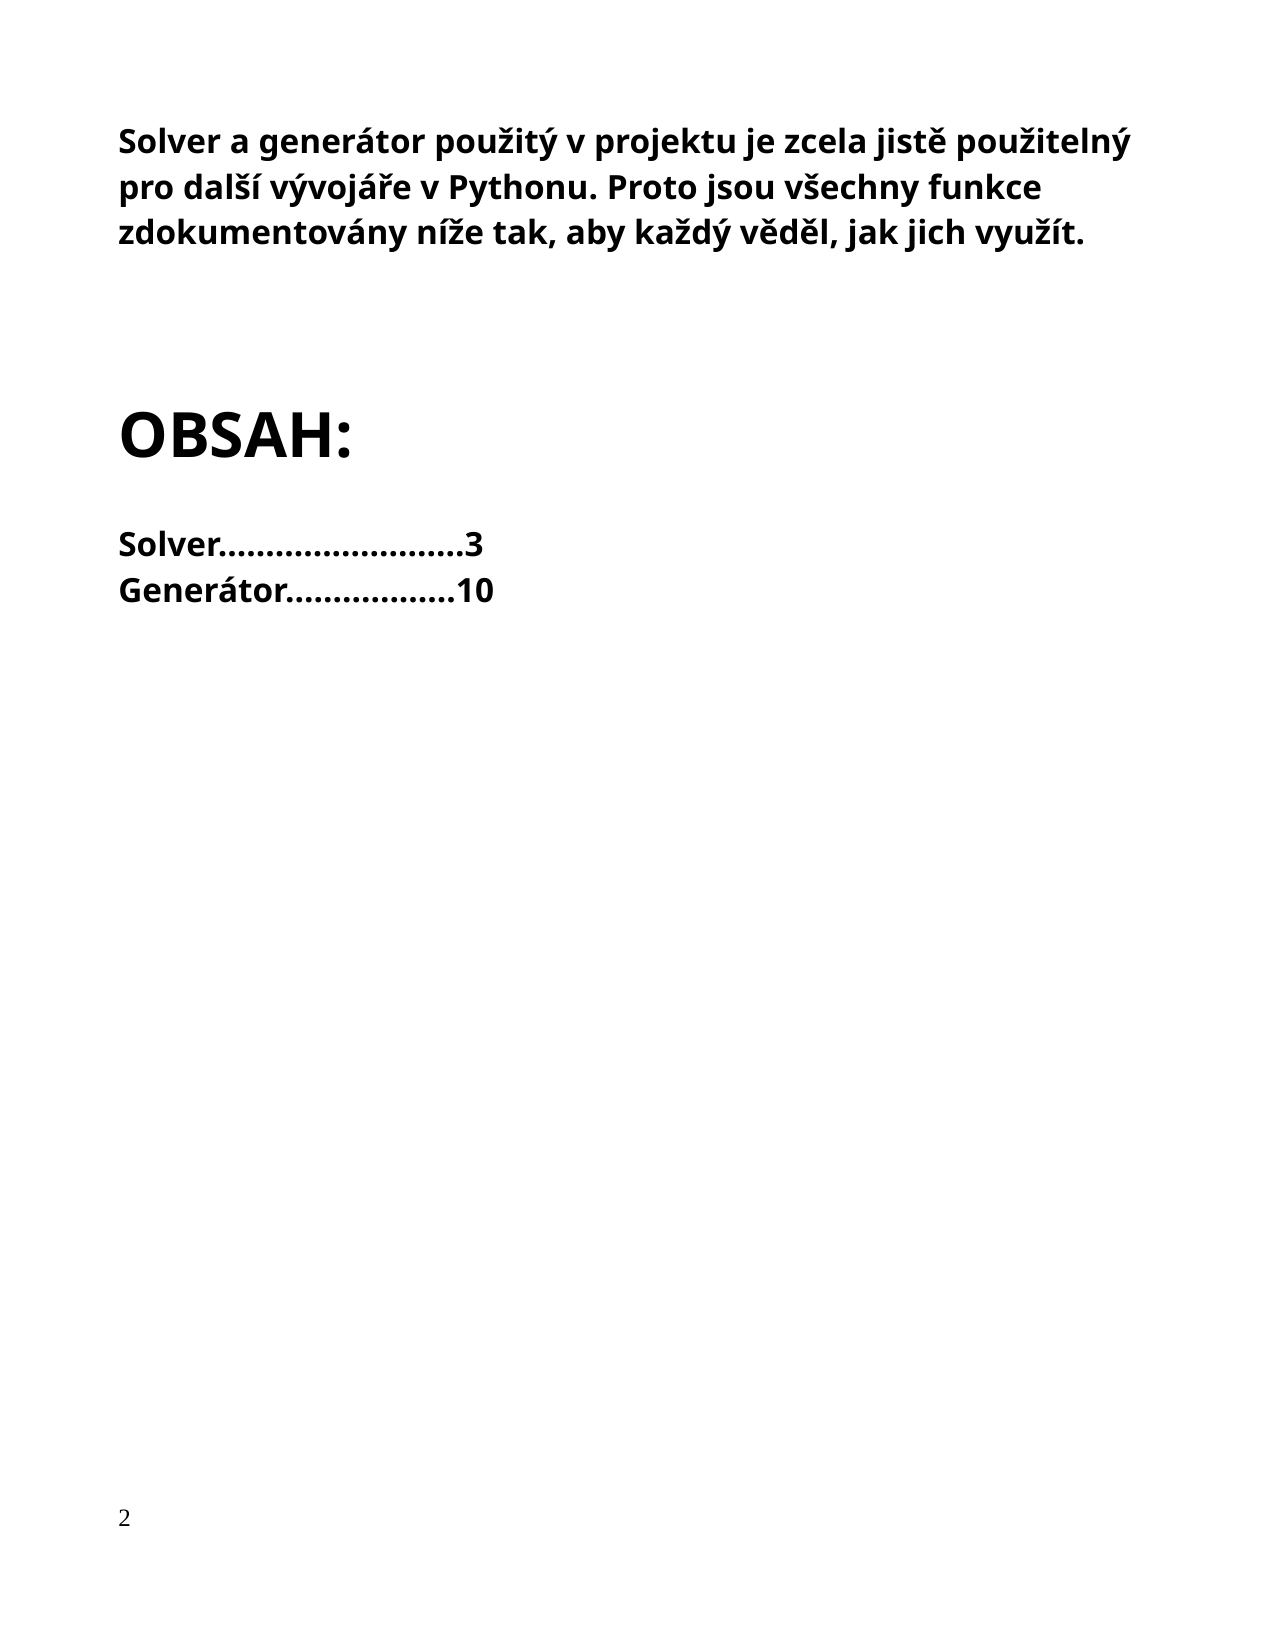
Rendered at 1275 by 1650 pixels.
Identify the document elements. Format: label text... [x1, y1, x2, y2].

text Solver a generátor použitý v projektu je zcela jistě použitelný pro další vývojáře v Pythonu. Proto jsou všechny funkce zdokumentovány níže tak, aby každý věděl, jak jich využít. [118, 118, 1157, 254]
text Solver………………….….3 [118, 521, 1157, 567]
text Generátor………………10 [118, 567, 1157, 612]
text OBSAH: [118, 391, 1157, 476]
